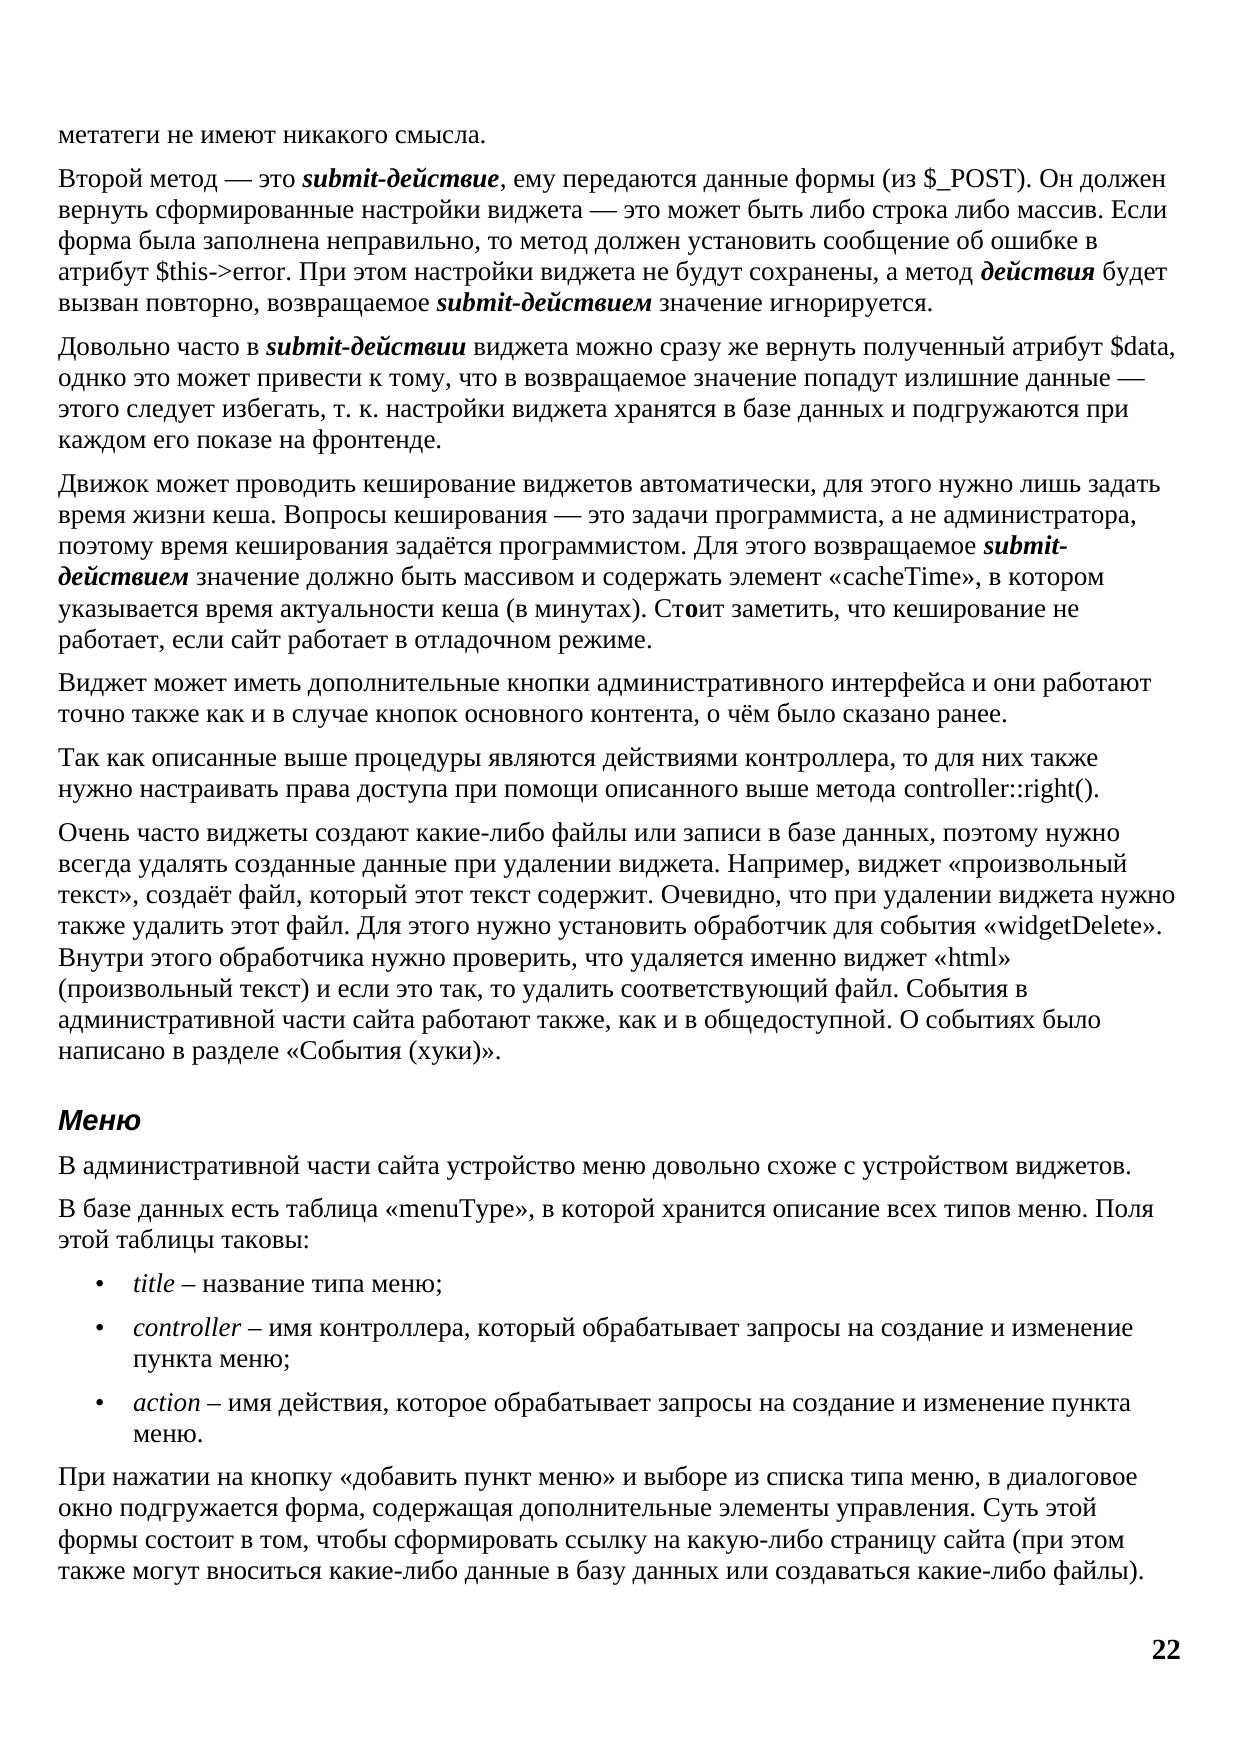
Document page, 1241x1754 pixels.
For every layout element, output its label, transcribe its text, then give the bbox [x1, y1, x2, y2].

text Очень часто виджеты создают какие-либо файлы или записи в базе данных, поэтому нужно всегда удалять созданные данные при удалении виджета. Например, виджет «произвольный текст», создаёт файл, который этот текст содержит. Очевидно, что при удалении виджета нужно также удалить этот файл. Для этого нужно установить обработчик для события «widgetDelete». Внутри этого обработчика нужно проверить, что удаляется именно виджет «html» (произвольный текст) и если это так, то удалить соответствующий файл. События в административной части сайта работают также, как и в общедоступной. О событиях было написано в разделе «События (хуки)». [58, 816, 1181, 1065]
subtitle Меню [58, 1103, 1181, 1136]
list action – имя действия, которое обрабатывает запросы на создание и изменение пункта меню. [95, 1386, 1181, 1448]
text Так как описанные выше процедуры являются действиями контроллера, то для них также нужно настраивать права доступа при помощи описанного выше метода controller::right(). [58, 741, 1181, 803]
list title – название типа меню; [95, 1267, 1181, 1298]
text При нажатии на кнопку «добавить пункт меню» и выборе из списка типа меню, в диалоговое окно подгружается форма, содержащая дополнительные элементы управления. Суть этой формы состоит в том, чтобы сформировать ссылку на какую-либо страницу сайта (при этом также могут вноситься какие-либо данные в базу данных или создаваться какие-либо файлы). [58, 1460, 1181, 1585]
text метатеги не имеют никакого смысла. [58, 118, 1181, 149]
text Движок может проводить кеширование виджетов автоматически, для этого нужно лишь задать время жизни кеша. Вопросы кеширования — это задачи программиста, а не администратора, поэтому время кеширования задаётся программистом. Для этого возвращаемое submit-действием значение должно быть массивом и содержать элемент «cacheTime», в котором указывается время актуальности кеша (в минутах). Стоит заметить, что кеширование не работает, если сайт работает в отладочном режиме. [58, 467, 1181, 654]
text В базе данных есть таблица «menuType», в которой хранится описание всех типов меню. Поля этой таблицы таковы: [58, 1192, 1181, 1255]
text Второй метод — это submit-действие, ему передаются данные формы (из $_POST). Он должен вернуть сформированные настройки виджета — это может быть либо строка либо массив. Если форма была заполнена неправильно, то метод должен установить сообщение об ошибке в атрибут $this->error. При этом настройки виджета не будут сохранены, а метод действия будет вызван повторно, возвращаемое submit-действием значение игнорируется. [58, 162, 1181, 317]
text В административной части сайта устройство меню довольно схоже с устройством виджетов. [58, 1149, 1181, 1180]
text Виджет может иметь дополнительные кнопки административного интерфейса и они работают точно также как и в случае кнопок основного контента, о чём было сказано ранее. [58, 666, 1181, 729]
text Довольно часто в submit-действии виджета можно сразу же вернуть полученный атрибут $data, однко это может привести к тому, что в возвращаемое значение попадут излишние данные — этого следует избегать, т. к. настройки виджета хранятся в базе данных и подгружаются при каждом его показе на фронтенде. [58, 330, 1181, 454]
list controller – имя контроллера, который обрабатывает запросы на создание и изменение пункта меню; [95, 1311, 1181, 1373]
